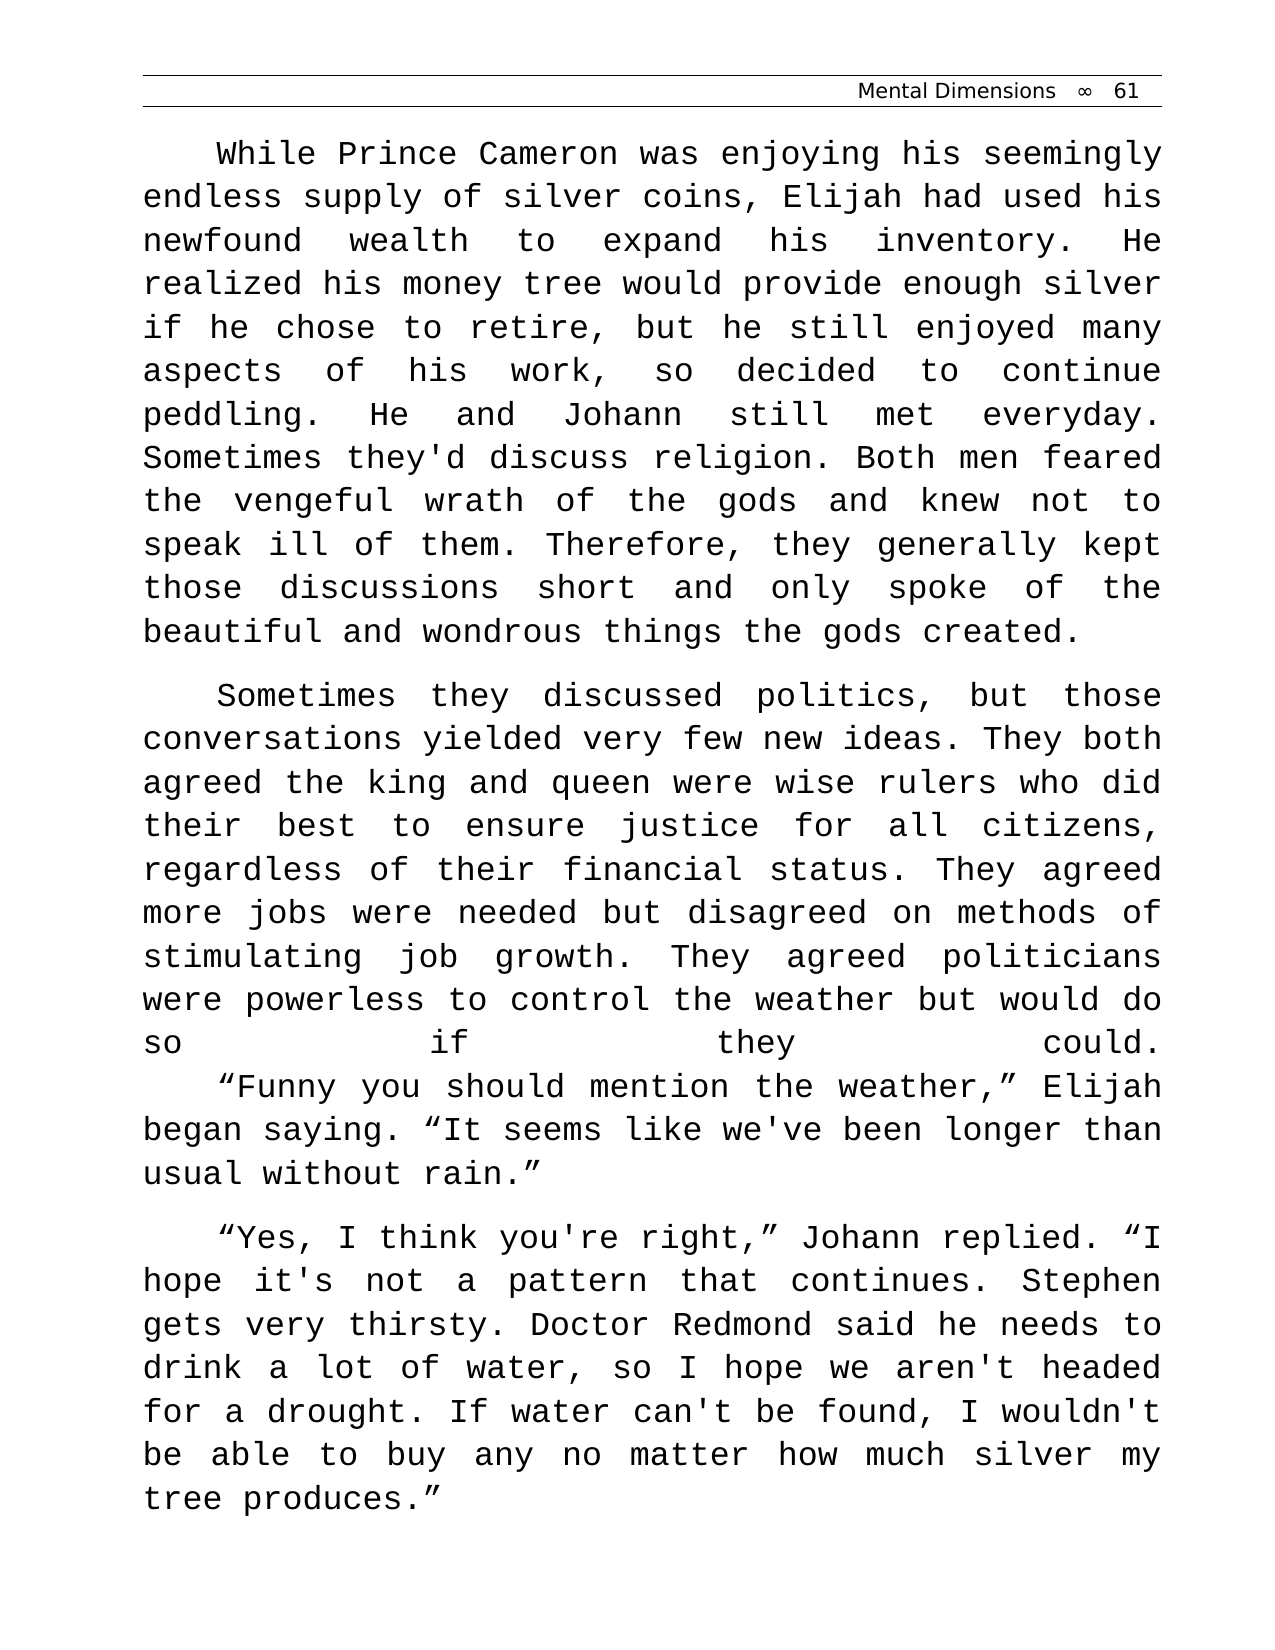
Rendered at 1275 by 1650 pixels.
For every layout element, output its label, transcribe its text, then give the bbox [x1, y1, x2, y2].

text Sometimes they discussed politics, but those conversations yielded very few new ideas. They both agreed the king and queen were wise rulers who did their best to ensure justice for all citizens, regardless of their financial status. They agreed more jobs were needed but disagreed on methods of stimulating job growth. They agreed politicians were powerless to control the weather but would do so if they could. “Funny you should mention the weather,” Elijah began saying. “It seems like we've been longer than usual without rain.” [142, 679, 1162, 1194]
text “Yes, I think you're right,” Johann replied. “I hope it's not a pattern that continues. Stephen gets very thirsty. Doctor Redmond said he needs to drink a lot of water, so I hope we aren't headed for a drought. If water can't be found, I wouldn't be able to buy any no matter how much silver my tree produces.” [142, 1221, 1162, 1519]
text While Prince Cameron was enjoying his seemingly endless supply of silver coins, Elijah had used his newfound wealth to expand his inventory. He realized his money tree would provide enough silver if he chose to retire, but he still enjoyed many aspects of his work, so decided to continue peddling. He and Johann still met everyday. Sometimes they'd discuss religion. Both men feared the vengeful wrath of the gods and knew not to speak ill of them. Therefore, they generally kept those discussions short and only spoke of the beautiful and wondrous things the gods created. [142, 137, 1162, 652]
